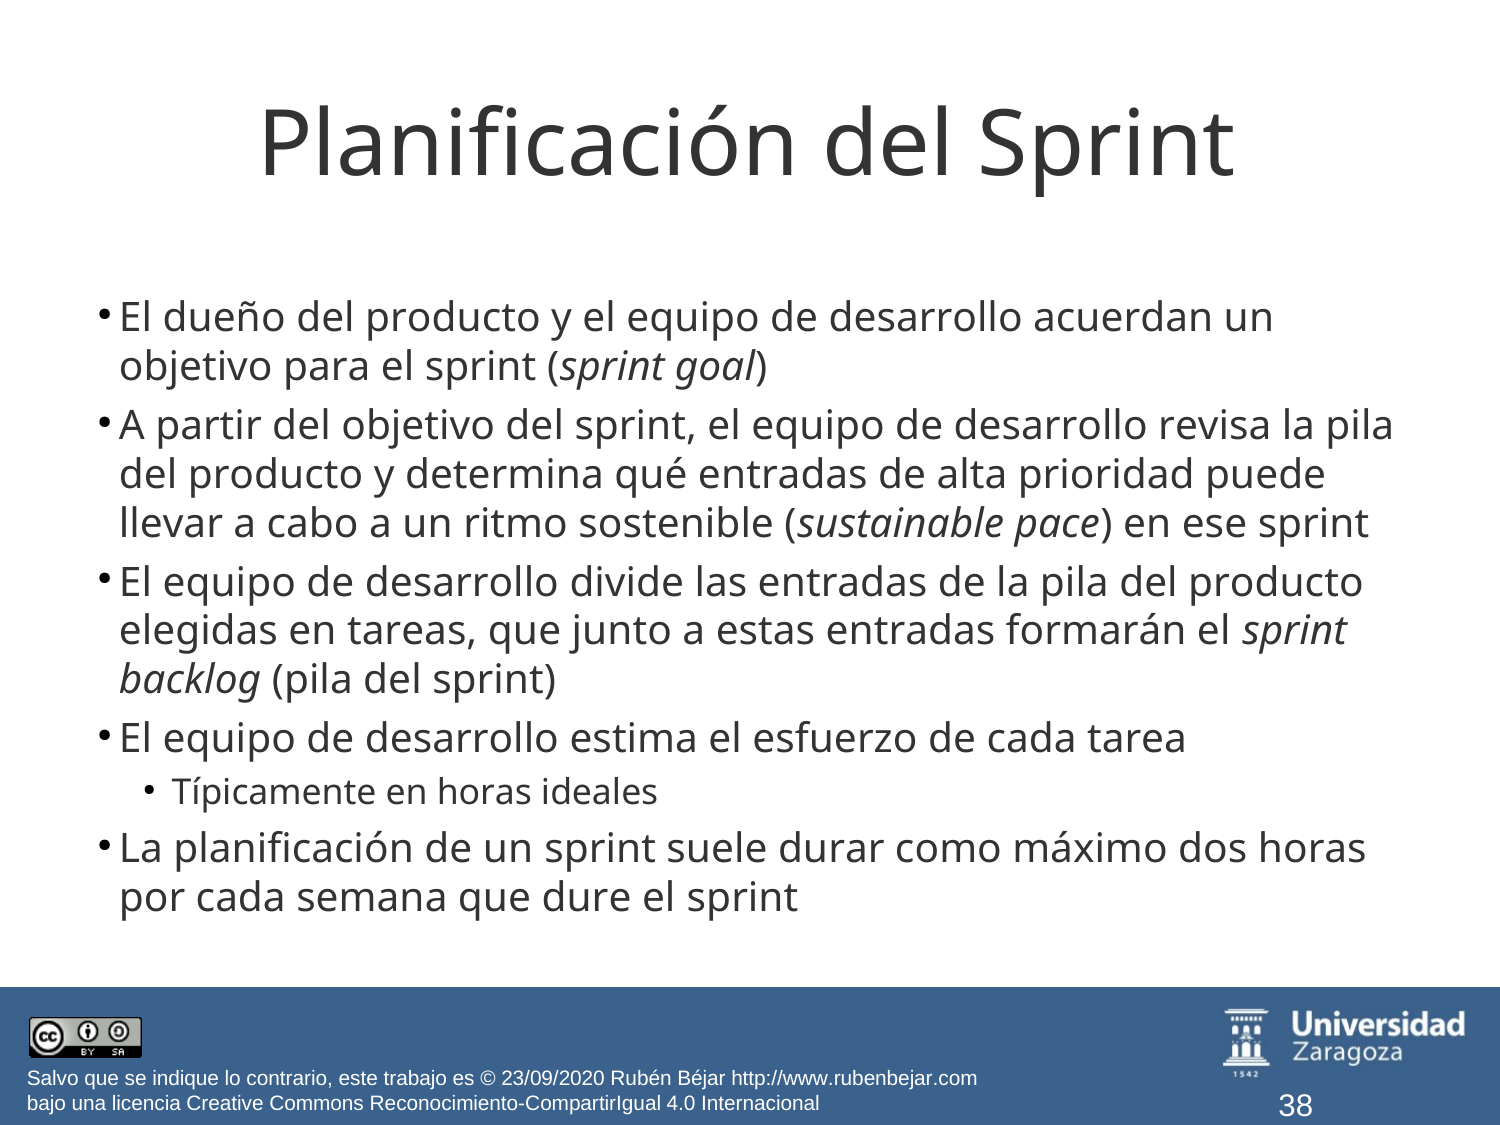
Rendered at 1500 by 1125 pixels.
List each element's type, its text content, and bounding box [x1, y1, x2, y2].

picture [0, 987, 1500, 1125]
title Planificación del Sprint [74, 21, 1420, 257]
list El dueño del producto y el equipo de desarrollo acuerdan un objetivo para el sprint (sprint goal) A partir del objetivo del sprint, el equipo de desarrollo revisa la pila del producto y determina qué entradas de alta prioridad puede llevar a cabo a un ritmo sostenible (sustainable pace) en ese sprint El equipo de desarrollo divide las entradas de la pila del producto elegidas en tareas, que junto a estas entradas formarán el sprint backlog (pila del sprint) El equipo de desarrollo estima el esfuerzo de cada tarea Típicamente en horas ideales La planificación de un sprint suele durar como máximo dos horas por cada semana que dure el sprint [82, 283, 1418, 957]
